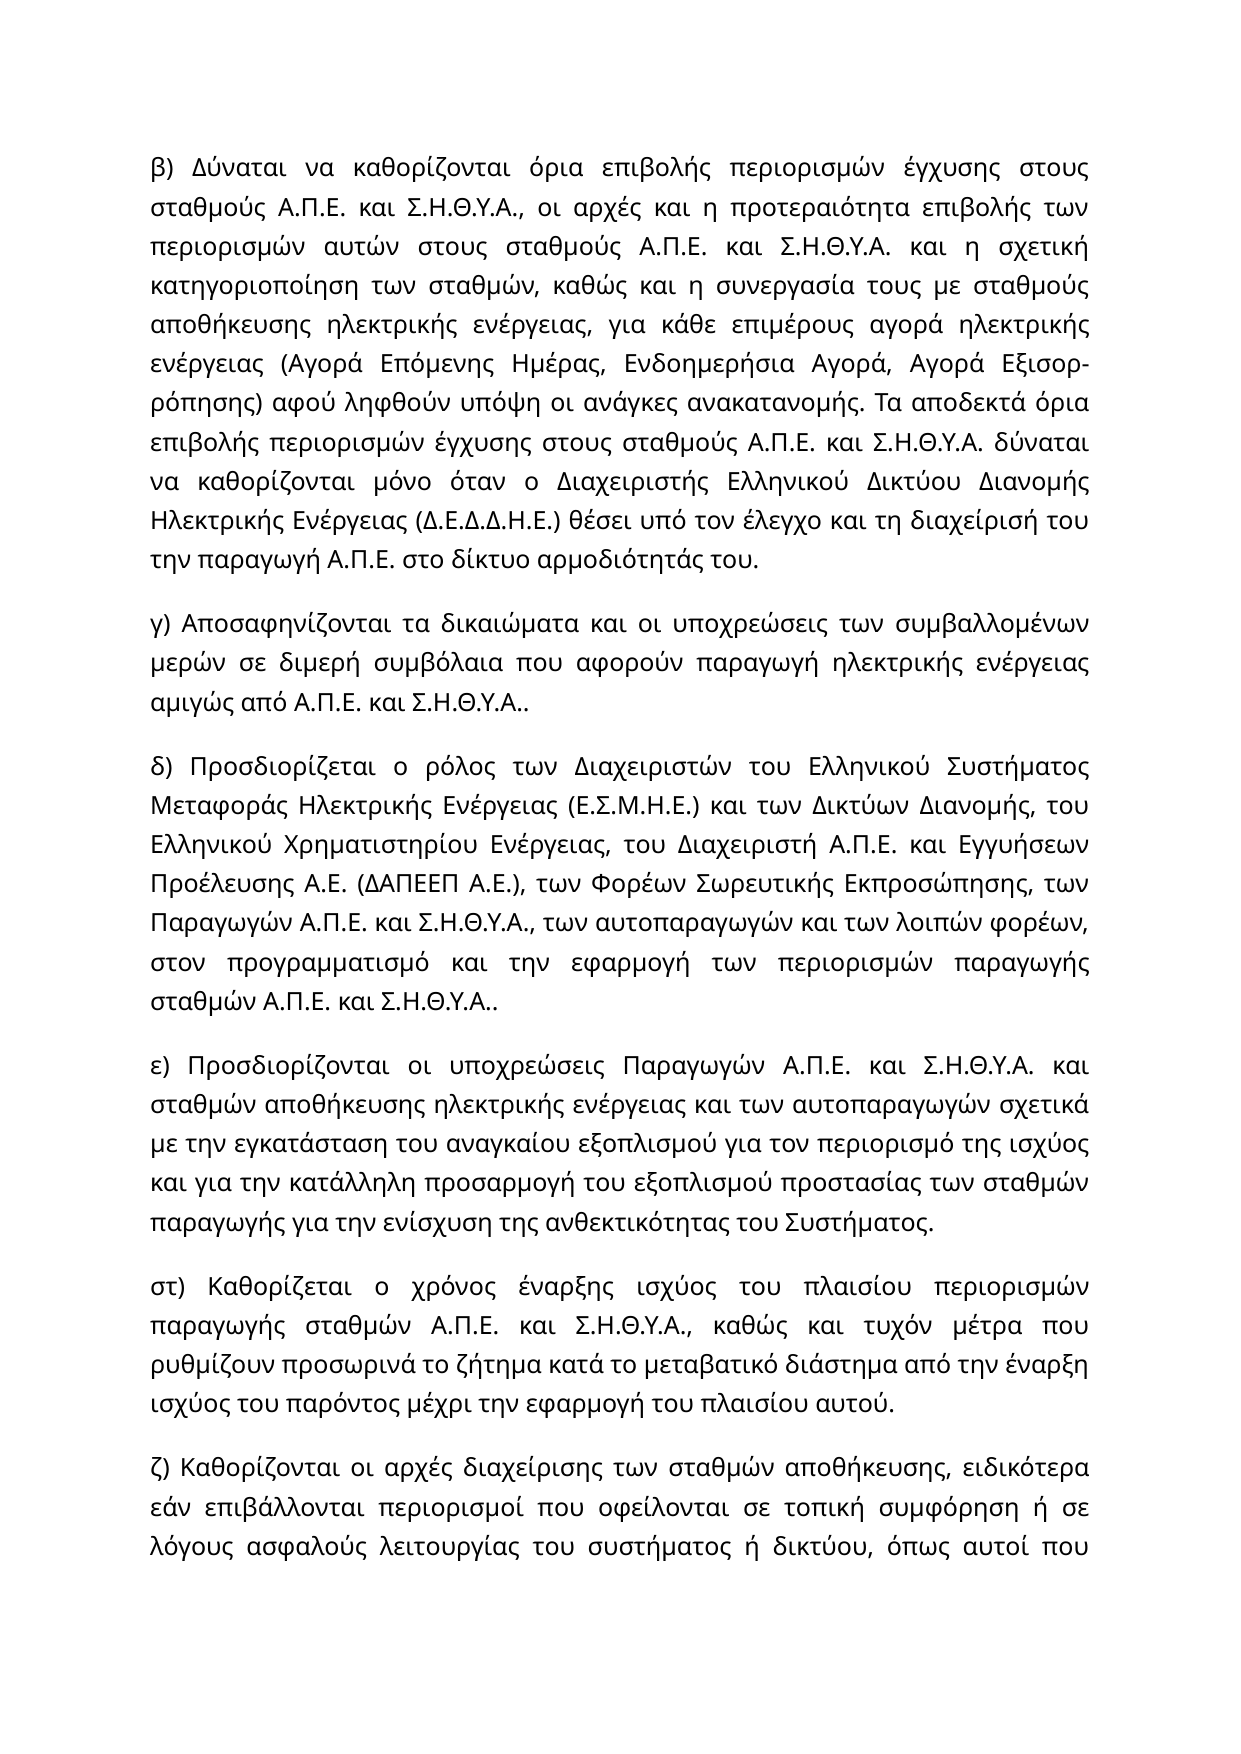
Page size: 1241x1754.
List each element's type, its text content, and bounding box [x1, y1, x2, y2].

text ε) Προσδιορίζονται οι υποχρεώσεις Παραγωγών Α.Π.Ε. και Σ.Η.Θ.Υ.Α. και σταθμών αποθήκευσης ηλεκτρικής ενέργειας και των αυτοπαραγωγών σχετικά με την εγκατάσταση του αναγκαίου εξοπλισμού για τον περιορισμό της ισχύος και για την κατάλληλη προσαρμογή του εξοπλισμού προστασίας των σταθμών παραγωγής για την ενίσχυση της ανθεκτικότητας του Συστήματος. [150, 1047, 1090, 1238]
text β) Δύναται να καθορίζονται όρια επιβολής περιορισμών έγχυσης στους σταθμούς Α.Π.Ε. και Σ.Η.Θ.Υ.Α., οι αρχές και η προτεραιότητα επιβολής των περιορισμών αυτών στους σταθμούς Α.Π.Ε. και Σ.Η.Θ.Υ.Α. και η σχετική κατηγοριοποίηση των σταθμών, καθώς και η συνεργασία τους με σταθμούς αποθήκευσης ηλεκτρικής ενέργειας, για κάθε επιμέρους αγορά ηλεκτρικής ενέργειας (Αγορά Επόμενης Ημέρας, Ενδοημερήσια Αγορά, Αγορά Εξισορ- ρόπησης) αφού ληφθούν υπόψη οι ανάγκες ανακατανομής. Τα αποδεκτά όρια επιβολής περιορισμών έγχυσης στους σταθμούς Α.Π.Ε. και Σ.Η.Θ.Υ.Α. δύναται να καθορίζονται μόνο όταν ο Διαχειριστής Ελληνικού Δικτύου Διανομής Ηλεκτρικής Ενέργειας (Δ.Ε.Δ.Δ.Η.Ε.) θέσει υπό τον έλεγχο και τη διαχείρισή του την παραγωγή Α.Π.Ε. στο δίκτυο αρμοδιότητάς του. [150, 150, 1090, 576]
text στ) Καθορίζεται ο χρόνος έναρξης ισχύος του πλαισίου περιορισμών παραγωγής σταθμών Α.Π.Ε. και Σ.Η.Θ.Υ.Α., καθώς και τυχόν μέτρα που ρυθμίζουν προσωρινά το ζήτημα κατά το μεταβατικό διάστημα από την έναρξη ισχύος του παρόντος μέχρι την εφαρμογή του πλαισίου αυτού. [150, 1268, 1090, 1420]
text ζ) Καθορίζονται οι αρχές διαχείρισης των σταθμών αποθήκευσης, ειδικότερα εάν επιβάλλονται περιορισμοί που οφείλονται σε τοπική συμφόρηση ή σε λόγους ασφαλούς λειτουργίας του συστήματος ή δικτύου, όπως αυτοί που [150, 1450, 1090, 1562]
text γ) Αποσαφηνίζονται τα δικαιώματα και οι υποχρεώσεις των συμβαλλομένων μερών σε διμερή συμβόλαια που αφορούν παραγωγή ηλεκτρικής ενέργειας αμιγώς από Α.Π.Ε. και Σ.Η.Θ.Υ.Α.. [150, 606, 1090, 718]
text δ) Προσδιορίζεται ο ρόλος των Διαχειριστών του Ελληνικού Συστήματος Μεταφοράς Ηλεκτρικής Ενέργειας (Ε.Σ.Μ.Η.Ε.) και των Δικτύων Διανομής, του Ελληνικού Χρηματιστηρίου Ενέργειας, του Διαχειριστή Α.Π.Ε. και Εγγυήσεων Προέλευσης Α.Ε. (ΔΑΠΕΕΠ Α.Ε.), των Φορέων Σωρευτικής Εκπροσώπησης, των Παραγωγών Α.Π.Ε. και Σ.Η.Θ.Υ.Α., των αυτοπαραγωγών και των λοιπών φορέων, στον προγραμματισμό και την εφαρμογή των περιορισμών παραγωγής σταθμών Α.Π.Ε. και Σ.Η.Θ.Υ.Α.. [150, 748, 1090, 1017]
